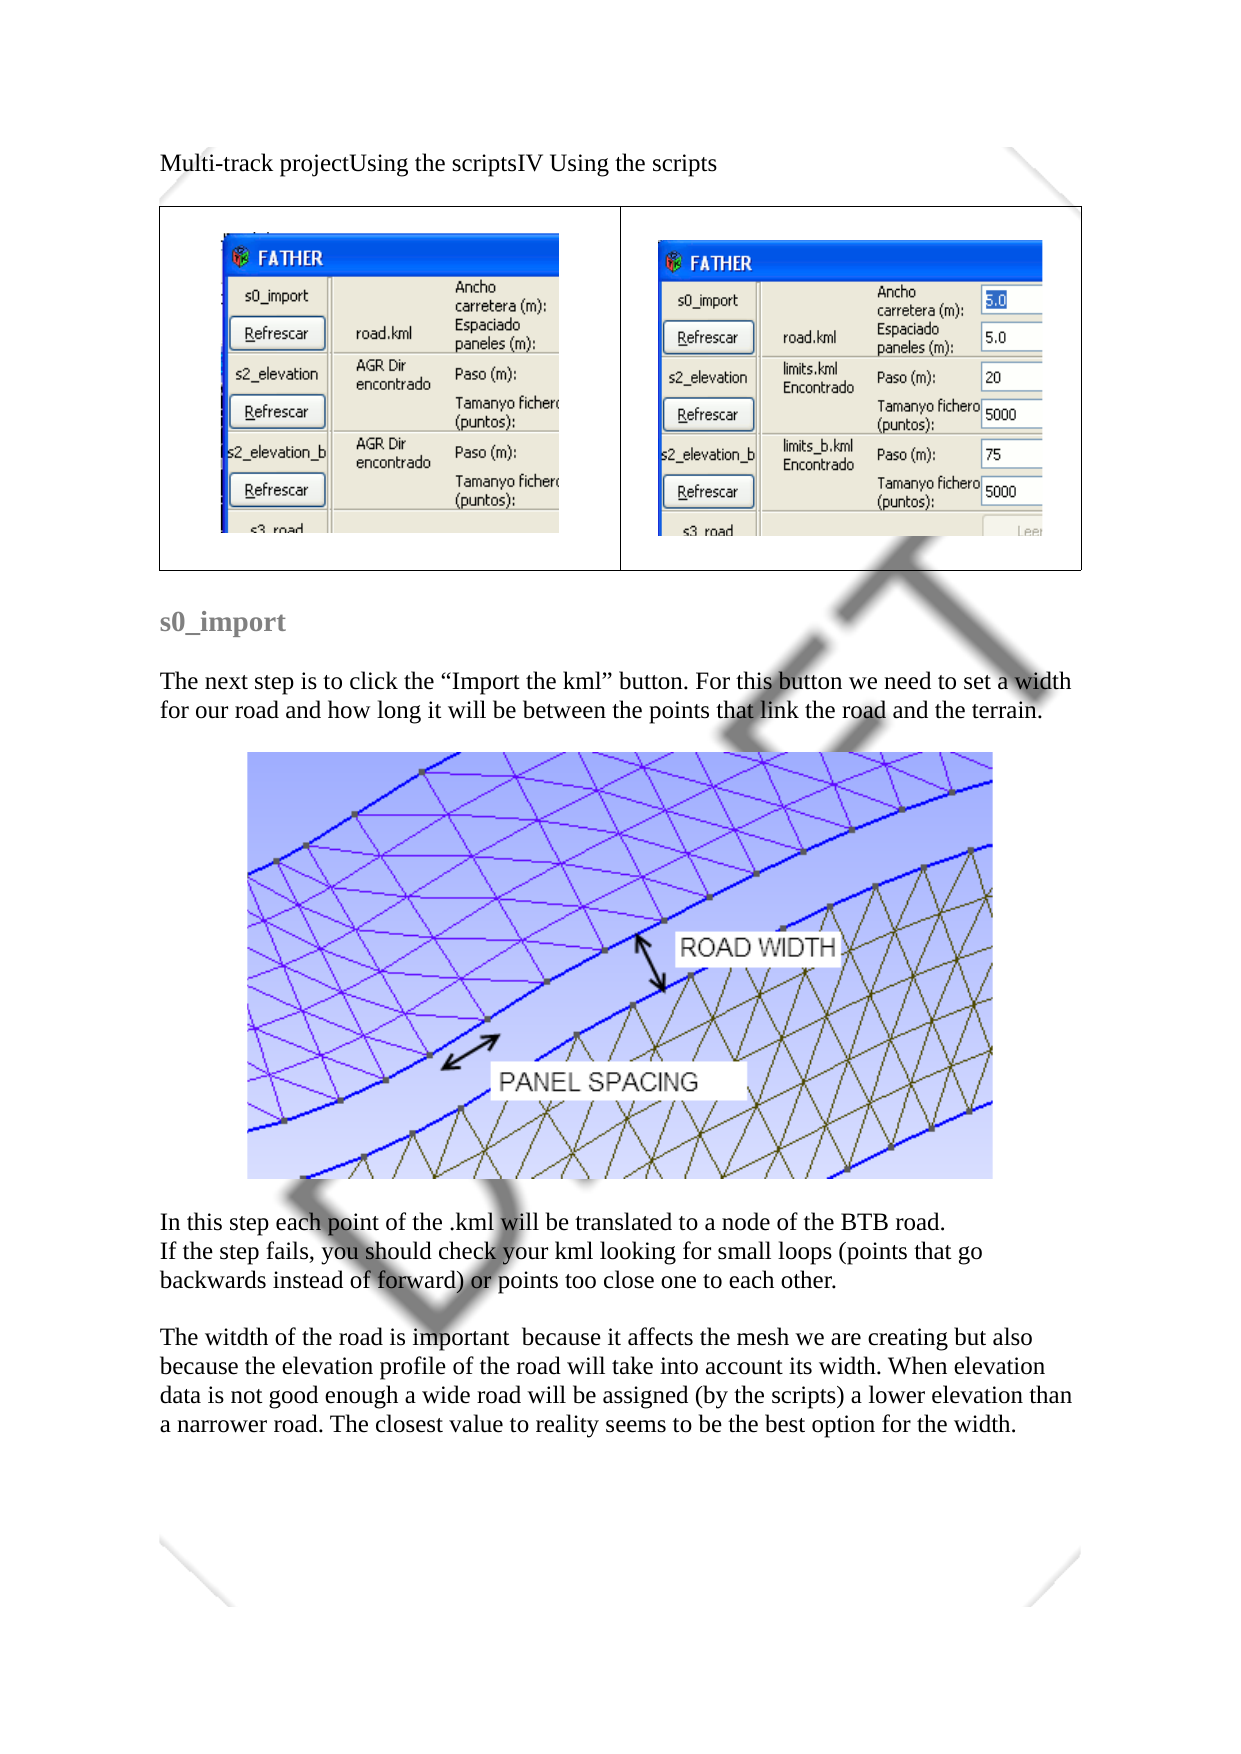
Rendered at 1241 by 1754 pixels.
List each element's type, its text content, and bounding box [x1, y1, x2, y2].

picture [220, 637, 1021, 666]
table_header [160, 207, 620, 532]
text In this step each point of the .kml will be translated to a node of the BTB road. [159, 1207, 1081, 1236]
picture [220, 723, 1021, 1207]
picture [658, 240, 1021, 536]
table_header [160, 533, 620, 570]
text The next step is to click the “Import the kml” button. For this button we need to set a width for our road and how long it will be between the points that link the road and the terrain. [159, 666, 1081, 723]
text If the step fails, you should check your kml looking for small loops (points that go backwards instead of forward) or points too close one to each other. [159, 1236, 1081, 1294]
picture [220, 373, 620, 533]
table_header [621, 207, 1081, 570]
subtitle s0_import [159, 604, 1081, 637]
picture [220, 571, 1021, 604]
text The witdth of the road is important because it affects the mesh we are creating but also because the elevation profile of the road will take into account its width. When elevation data is not good enough a wide road will be assigned (by the scripts) a lower elevation than a narrower road. The closest value to reality seems to be the best option for the width. [159, 1322, 1081, 1437]
